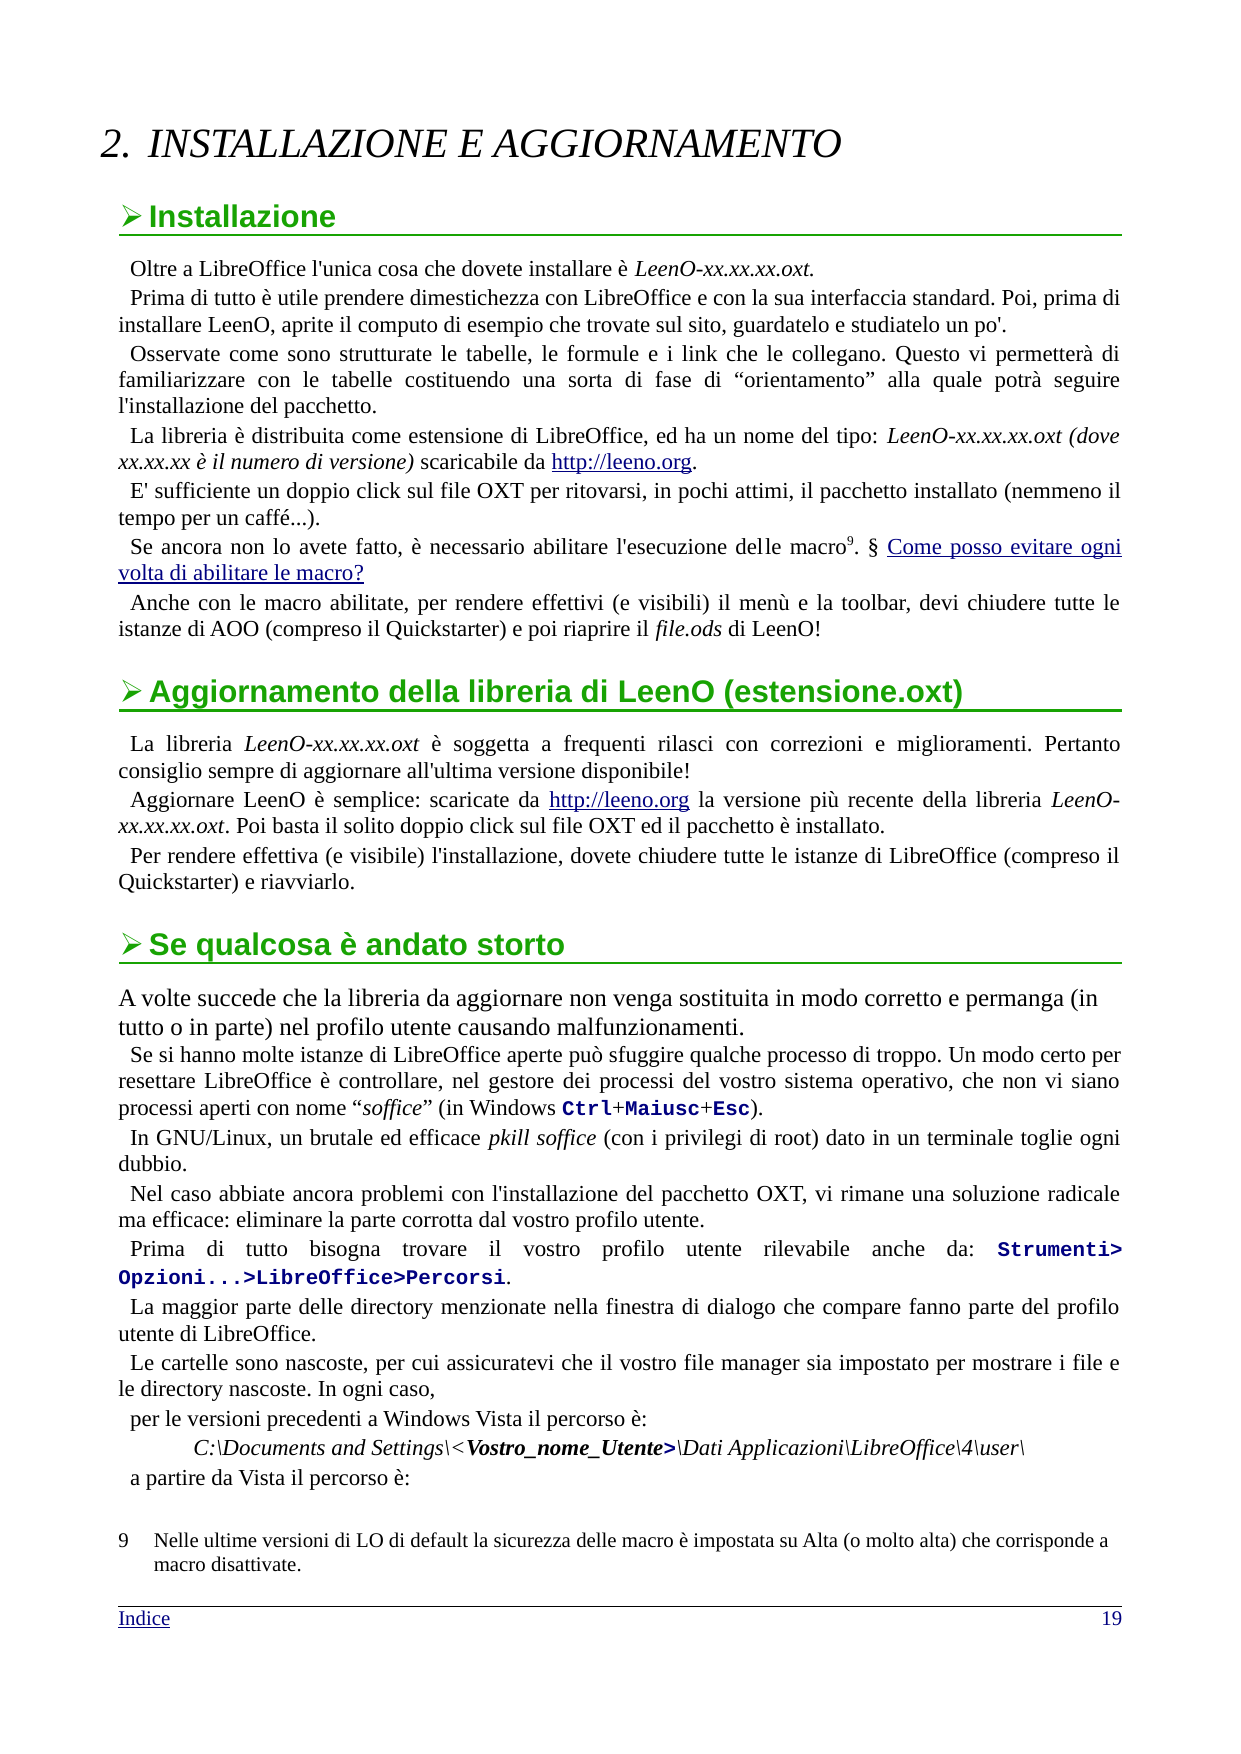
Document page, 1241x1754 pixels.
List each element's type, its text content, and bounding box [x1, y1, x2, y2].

text Anche con le macro abilitate, per rendere effettivi (e visibili) il menù e la toolbar, devi chiudere tutte le istanze di AOO (compreso il Quickstarter) e poi riaprire il file.ods di LeenO! [118, 589, 1122, 641]
text La libreria LeenO-xx.xx.xx.oxt è soggetta a frequenti rilasci con correzioni e miglioramenti. Pertanto consiglio sempre di aggiornare all'ultima versione disponibile! [118, 730, 1122, 783]
text Le cartelle sono nascoste, per cui assicuratevi che il vostro file manager sia impostato per mostrare i file e le directory nascoste. In ogni caso, [118, 1349, 1122, 1402]
text per le versioni precedenti a Windows Vista il percorso è: [118, 1405, 1122, 1431]
text In GNU/Linux, un brutale ed efficace pkill soffice (con i privilegi di root) dato in un terminale toglie ogni dubbio. [118, 1124, 1122, 1177]
text Osservate come sono strutturate le tabelle, le formule e i link che le collegano. Questo vi permetterà di familiarizzare con le tabelle costituendo una sorta di fase di “orientamento” alla quale potrà seguire l'installazione del pacchetto. [118, 340, 1122, 419]
text Se ancora non lo avete fatto, è necessario abilitare l'esecuzione delle macro. § Come posso evitare ogni volta di abilitare le macro? [118, 533, 1122, 586]
text E' sufficiente un doppio click sul file OXT per ritovarsi, in pochi attimi, il pacchetto installato (nemmeno il tempo per un caffé...). [118, 477, 1122, 530]
text Per rendere effettiva (e visibile) l'installazione, dovete chiudere tutte le istanze di LibreOffice (compreso il Quickstarter) e riavviarlo. [118, 842, 1122, 894]
text a partire da Vista il percorso è: [118, 1464, 1122, 1491]
text Prima di tutto bisogna trovare il vostro profilo utente rilevabile anche da: Strumenti> Opzioni...>LibreOffice>Percorsi. [118, 1235, 1122, 1291]
subtitle Se qualcosa è andato storto [119, 926, 1122, 962]
text Nelle ultime versioni di LO di default la sicurezza delle macro è impostata su Alta (o molto alta) che corrisponde a macro disattivate. [118, 1528, 1122, 1576]
text La libreria è distribuita come estensione di LibreOffice, ed ha un nome del tipo: LeenO-xx.xx.xx.oxt (dove xx.xx.xx è il numero di versione) scaricabile da http://leeno.org. [118, 422, 1122, 474]
subtitle Installazione [119, 198, 1122, 234]
text La maggior parte delle directory menzionate nella finestra di dialogo che compare fanno parte del profilo utente di LibreOffice. [118, 1293, 1122, 1346]
text Nel caso abbiate ancora problemi con l'installazione del pacchetto OXT, vi rimane una soluzione radicale ma efficace: eliminare la parte corrotta dal vostro profilo utente. [118, 1180, 1122, 1232]
text Se si hanno molte istanze di LibreOffice aperte può sfuggire qualche processo di troppo. Un modo certo per resettare LibreOffice è controllare, nel gestore dei processi del vostro sistema operativo, che non vi siano processi aperti con nome “soffice” (in Windows Ctrl+Maiusc+Esc). [118, 1041, 1122, 1121]
list Prima di tutto è utile prendere dimestichezza con LibreOffice e con la sua interfaccia standard. Poi, prima di installare LeenO, aprite il computo di esempio che trovate sul sito, guardatelo e studiatelo un po'. [118, 284, 1122, 337]
subtitle INSTALLAZIONE E AGGIORNAMENTO [100, 118, 1122, 166]
list C:\Documents and Settings\<Vostro_nome_Utente>\Dati Applicazioni\LibreOffice\4\user\ [156, 1434, 1122, 1462]
text Aggiornare LeenO è semplice: scaricate da http://leeno.org la versione più recente della libreria LeenO-xx.xx.xx.oxt. Poi basta il solito doppio click sul file OXT ed il pacchetto è installato. [118, 786, 1122, 839]
list Oltre a LibreOffice l'unica cosa che dovete installare è LeenO-xx.xx.xx.oxt. [118, 255, 1122, 281]
subtitle Aggiornamento della libreria di LeenO (estensione.oxt) [119, 673, 1122, 709]
text A volte succede che la libreria da aggiornare non venga sostituita in modo corretto e permanga (in tutto o in parte) nel profilo utente causando malfunzionamenti. [118, 983, 1122, 1041]
